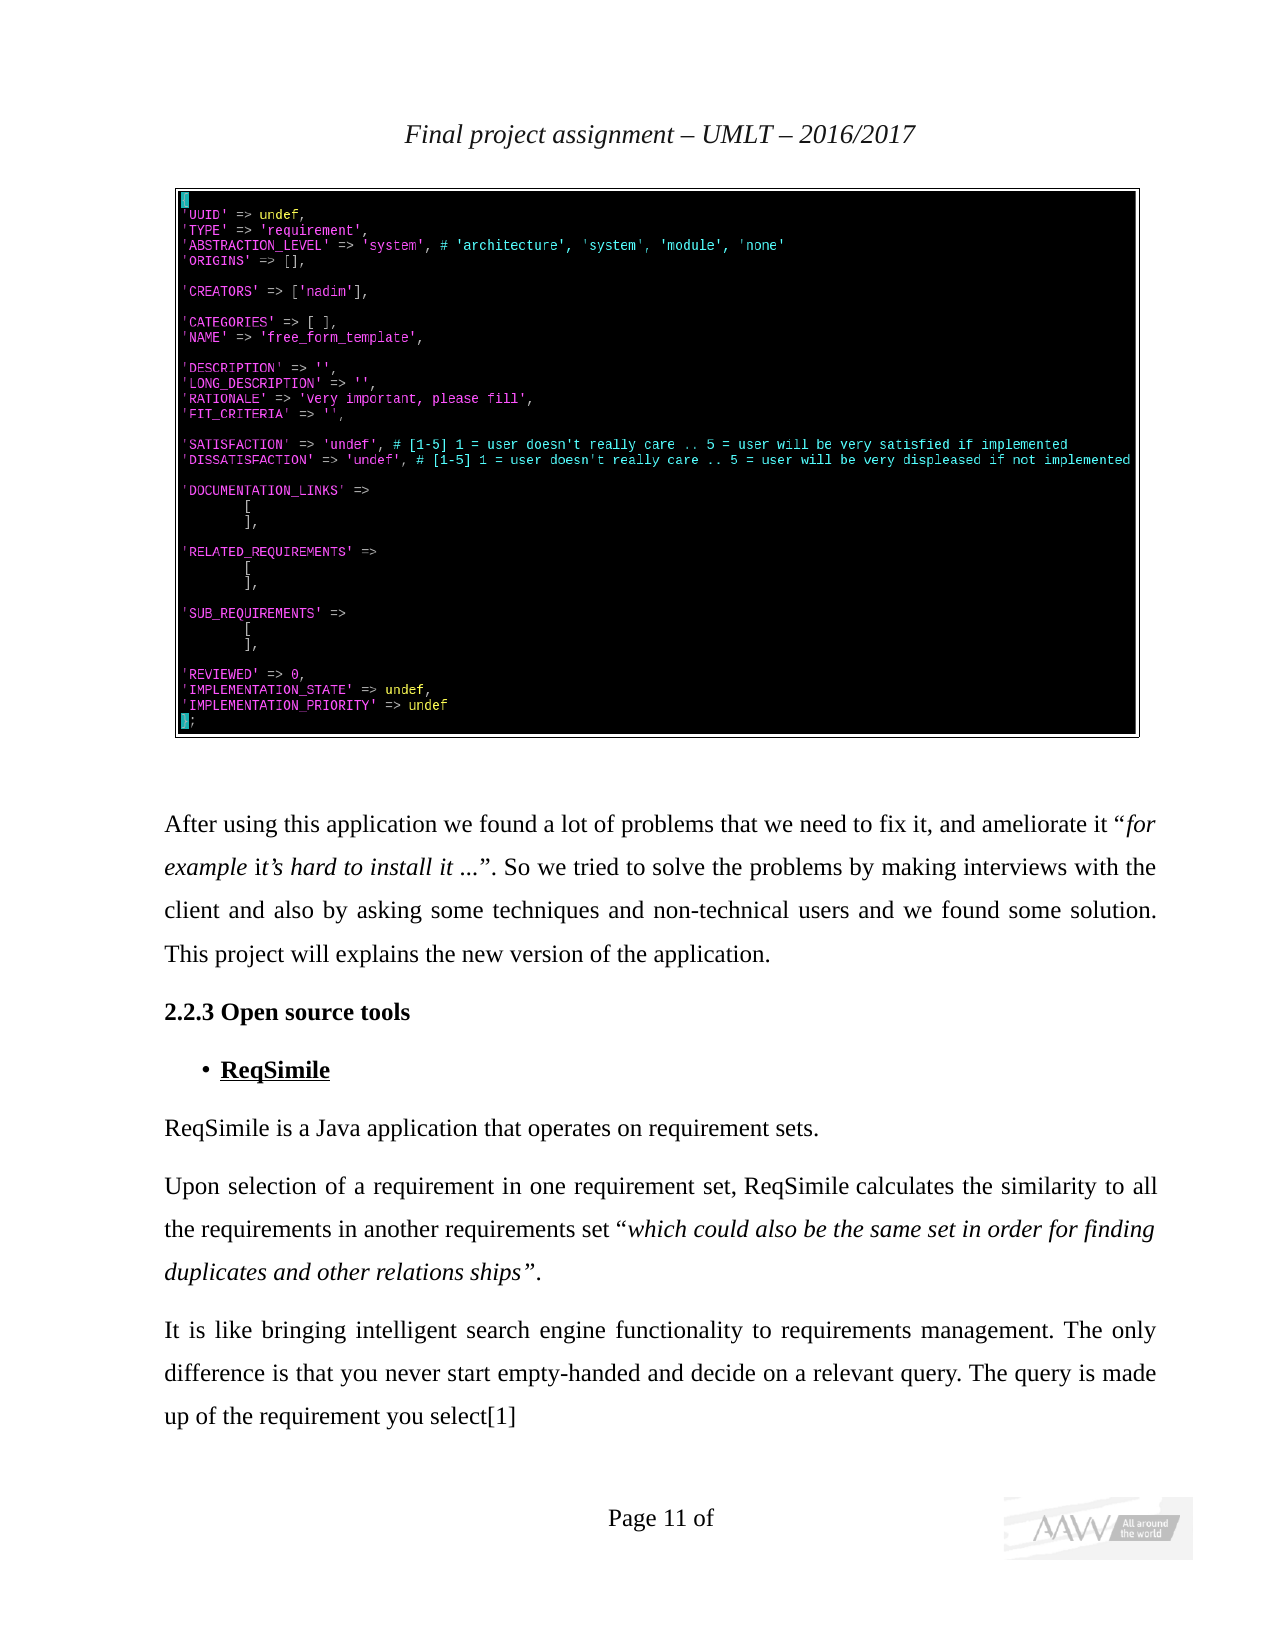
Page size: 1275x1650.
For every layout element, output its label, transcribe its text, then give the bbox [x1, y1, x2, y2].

text It is like bringing intelligent search engine functionality to requirements management. The only difference is that you never start empty-handed and decide on a relevant query. The query is made up of the requirement you select[1] [164, 1315, 1158, 1430]
list ReqSimile is a Java application that operates on requirement sets. [164, 1113, 1158, 1142]
list ReqSimile [202, 1055, 1158, 1084]
picture [178, 191, 1136, 734]
picture [1003, 1497, 1193, 1560]
text Upon selection of a requirement in one requirement set, ReqSimile calculates the similarity to all the requirements in another requirements set “which could also be the same set in order for finding duplicates and other relations ships”. [164, 1171, 1158, 1286]
text After using this application we found a lot of problems that we need to fix it, and ameliorate it “for example it’s hard to install it ...”. So we tried to solve the problems by making interviews with the client and also by asking some techniques and non-technical users and we found some solution. This project will explains the new version of the application. [164, 809, 1158, 967]
subtitle 2.2.3 Open source tools [164, 997, 1158, 1026]
